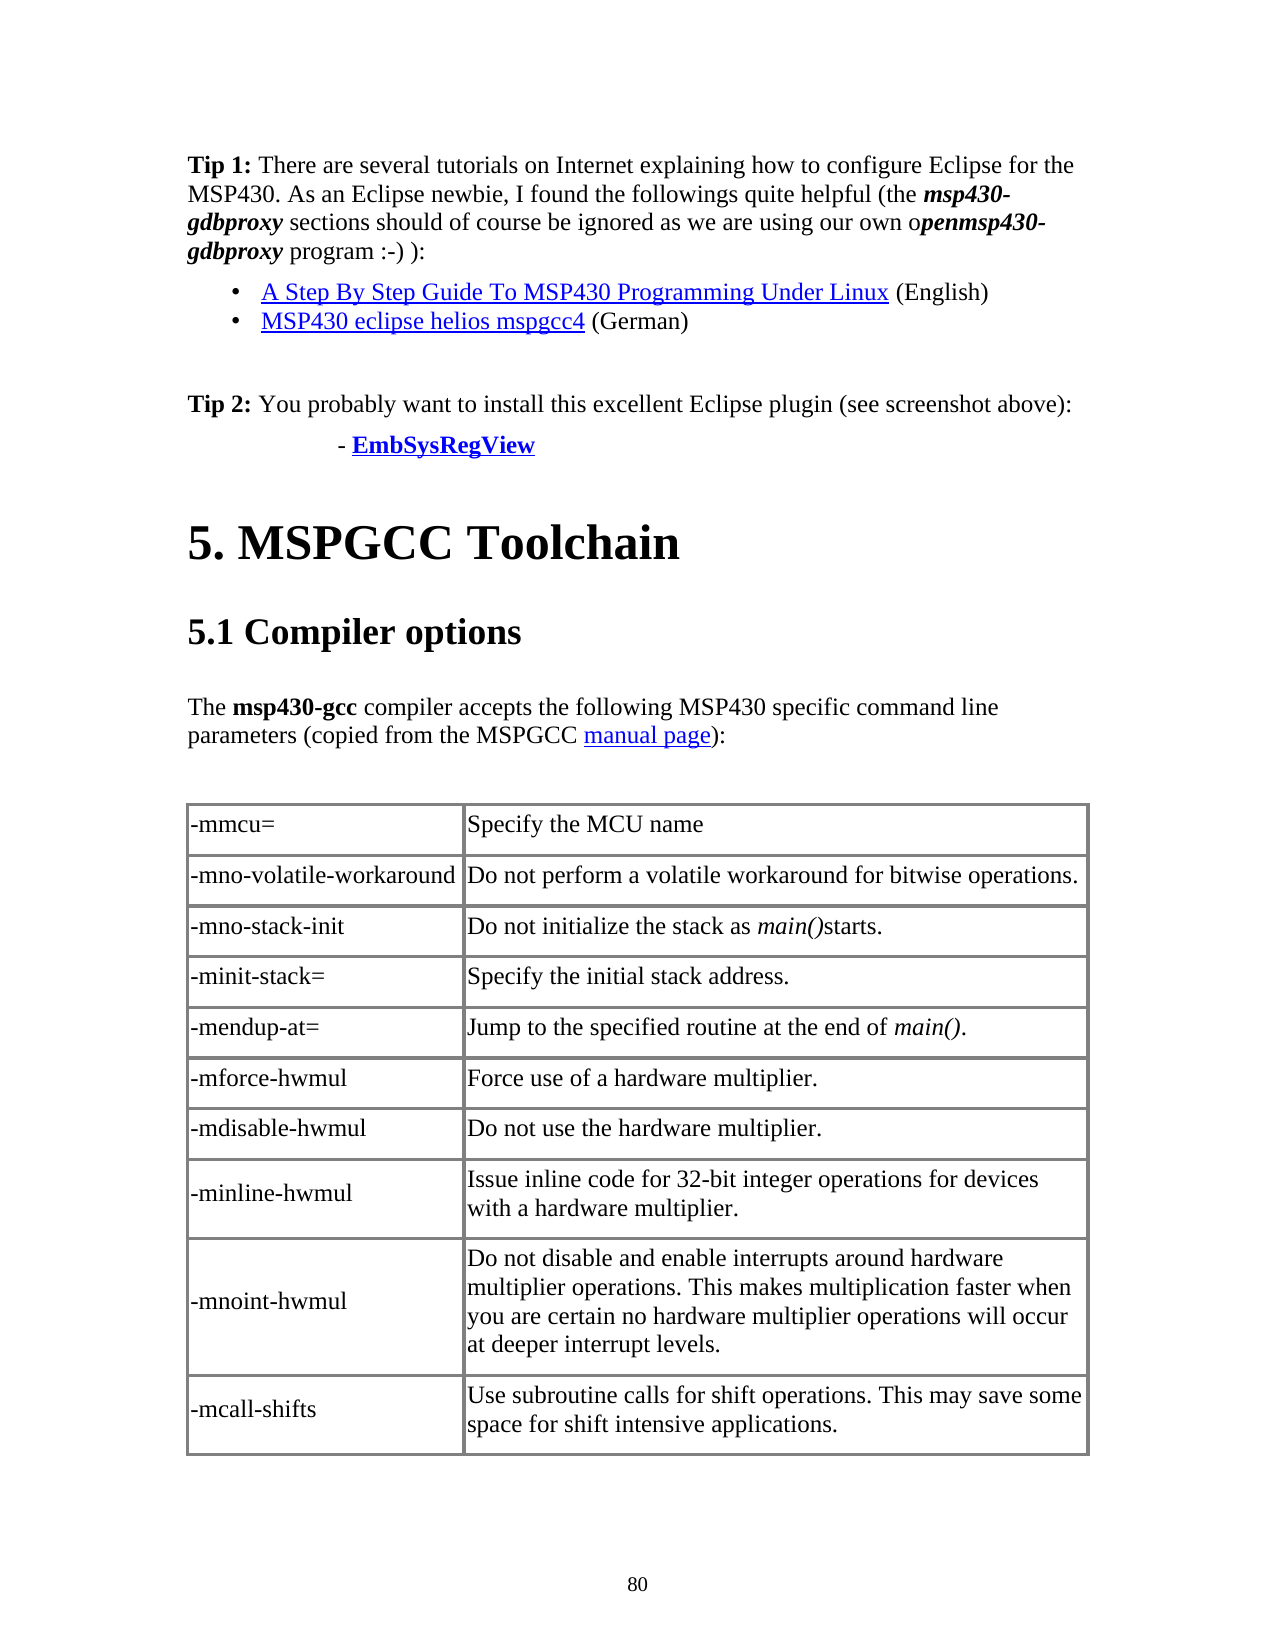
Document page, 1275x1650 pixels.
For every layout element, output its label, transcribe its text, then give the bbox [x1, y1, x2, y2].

table_cell -mno-stack-init [189, 908, 462, 955]
table_cell -mcall-shifts [189, 1377, 462, 1453]
table_cell -minline-hwmul [189, 1161, 462, 1237]
table_cell -mno-volatile-workaround [189, 857, 462, 904]
table_header Specify the MCU name [466, 806, 1086, 854]
table_cell -mforce-hwmul [189, 1060, 462, 1107]
table_cell Do not disable and enable interrupts around hardware multiplier operations. This makes multiplication faster when you are certain no hardware multiplier operations will occur at deeper interrupt levels. [466, 1240, 1086, 1374]
table_cell Use subroutine calls for shift operations. This may save some space for shift intensive applications. [466, 1377, 1086, 1453]
table_cell -mendup-at= [189, 1009, 462, 1056]
text - EmbSysRegView [187, 430, 1088, 459]
table_cell -minit-stack= [189, 958, 462, 1006]
table_header -mmcu= [189, 806, 462, 854]
text 5.1 Compiler options [187, 609, 1088, 652]
table_cell Force use of a hardware multiplier. [466, 1060, 1086, 1107]
text Tip 1: There are several tutorials on Internet explaining how to configure Eclipse for the MSP430. As an Eclipse newbie, I found the followings quite helpful (the msp430-gdbproxy sections should of course be ignored as we are using our own openmsp430-gdbproxy program :-) ): [187, 150, 1088, 265]
text Tip 2: You probably want to install this excellent Eclipse plugin (see screenshot above): [187, 389, 1088, 417]
table_cell Do not perform a volatile workaround for bitwise operations. [466, 857, 1086, 904]
table_cell Jump to the specified routine at the end of main(). [466, 1009, 1086, 1056]
text 5. MSPGCC Toolchain [187, 512, 1088, 570]
table_cell Issue inline code for 32-bit integer operations for devices with a hardware multiplier. [466, 1161, 1086, 1237]
text The msp430-gcc compiler accepts the following MSP430 specific command line parameters (copied from the MSPGCC manual page): [187, 692, 1088, 749]
table_cell -mnoint-hwmul [189, 1240, 462, 1374]
table_cell Do not use the hardware multiplier. [466, 1110, 1086, 1157]
list MSP430 eclipse helios mspgcc4 (German) [231, 306, 1088, 335]
table_cell -mdisable-hwmul [189, 1110, 462, 1157]
table_cell Specify the initial stack address. [466, 958, 1086, 1006]
table_cell Do not initialize the stack as main()starts. [466, 908, 1086, 955]
list A Step By Step Guide To MSP430 Programming Under Linux (English) [231, 277, 1088, 306]
